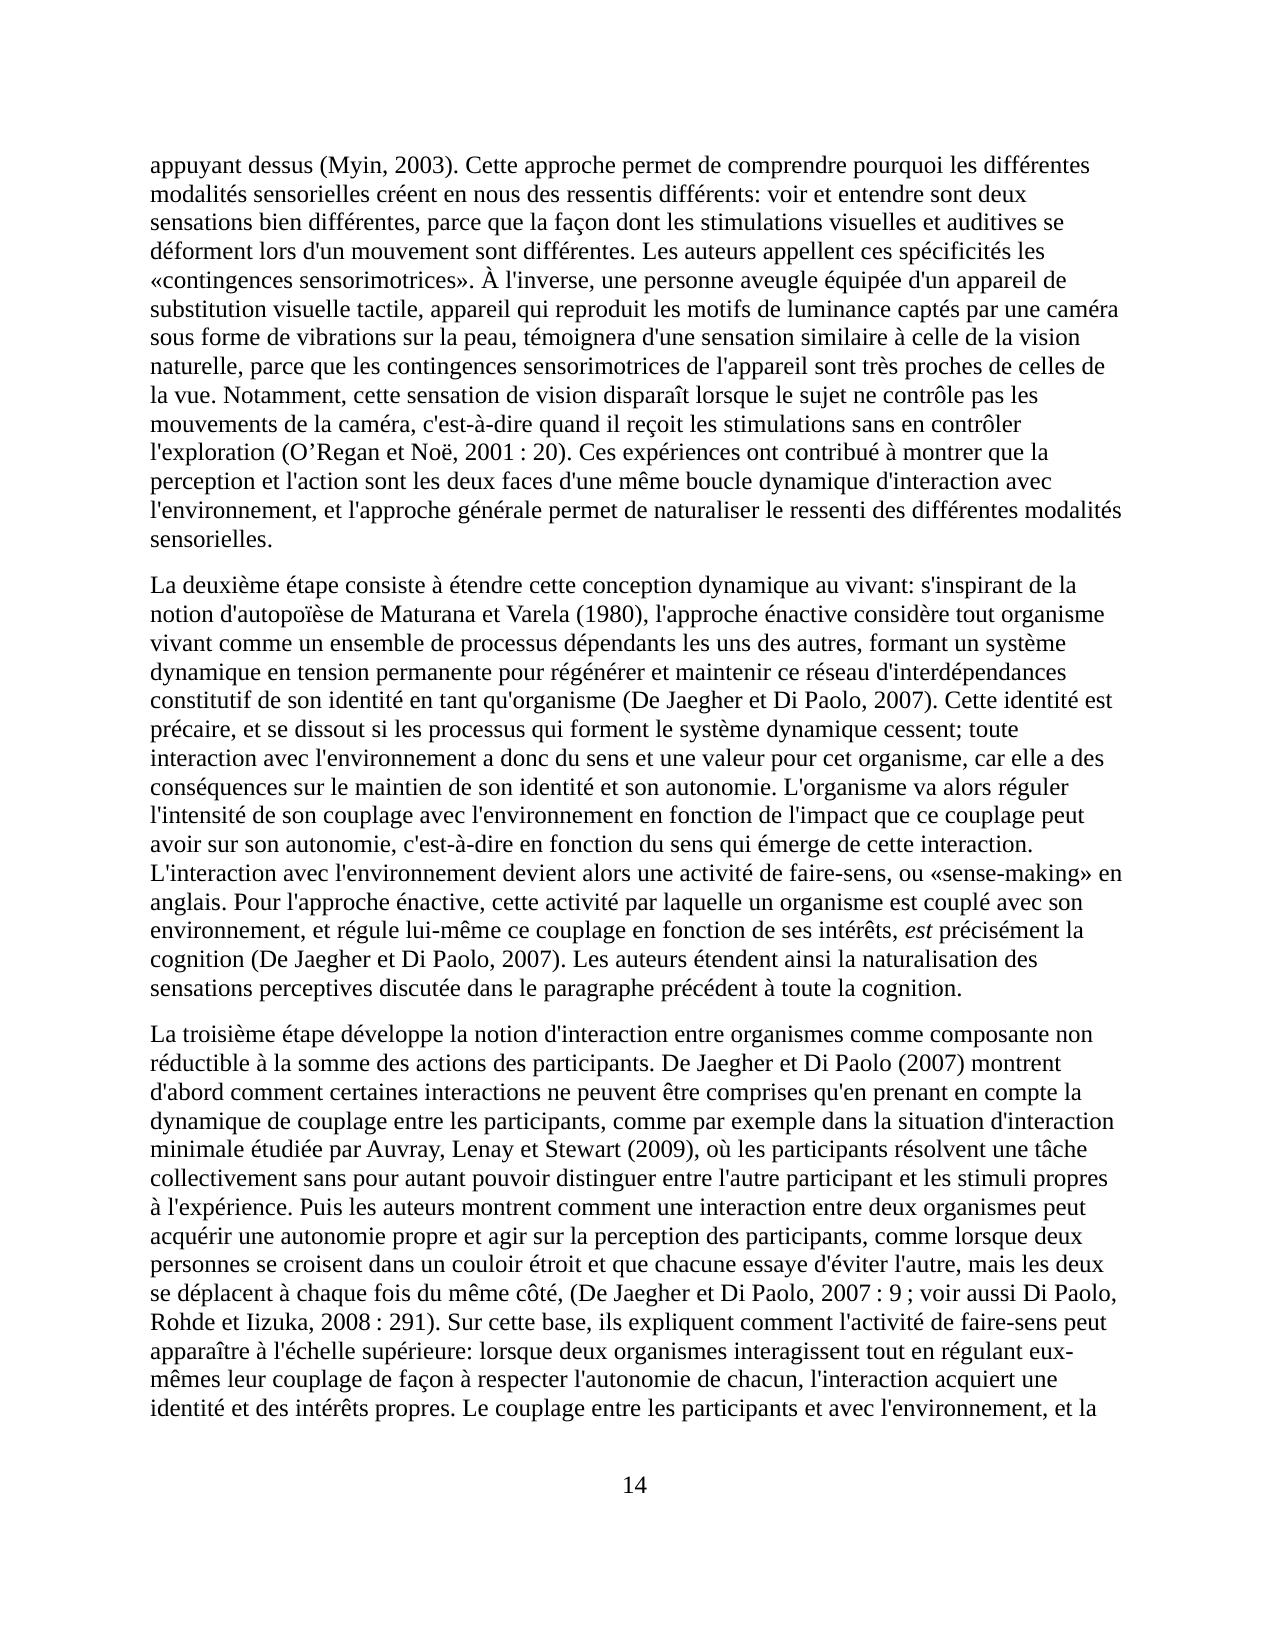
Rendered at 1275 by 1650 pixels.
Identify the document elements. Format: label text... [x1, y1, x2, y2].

text appuyant dessus (Myin, 2003). Cette approche permet de comprendre pourquoi les différentes modalités sensorielles créent en nous des ressentis différents: voir et entendre sont deux sensations bien différentes, parce que la façon dont les stimulations visuelles et auditives se déforment lors d'un mouvement sont différentes. Les auteurs appellent ces spécificités les «contingences sensorimotrices». À l'inverse, une personne aveugle équipée d'un appareil de substitution visuelle tactile, appareil qui reproduit les motifs de luminance captés par une caméra sous forme de vibrations sur la peau, témoignera d'une sensation similaire à celle de la vision naturelle, parce que les contingences sensorimotrices de l'appareil sont très proches de celles de la vue. Notamment, cette sensation de vision disparaît lorsque le sujet ne contrôle pas les mouvements de la caméra, c'est-à-dire quand il reçoit les stimulations sans en contrôler l'exploration (O’Regan et Noë, 2001 : 20). Ces expériences ont contribué à montrer que la perception et l'action sont les deux faces d'une même boucle dynamique d'interaction avec l'environnement, et l'approche générale permet de naturaliser le ressenti des différentes modalités sensorielles. [150, 150, 1125, 552]
text La deuxième étape consiste à étendre cette conception dynamique au vivant: s'inspirant de la notion d'autopoïèse de Maturana et Varela (1980), l'approche énactive considère tout organisme vivant comme un ensemble de processus dépendants les uns des autres, formant un système dynamique en tension permanente pour régénérer et maintenir ce réseau d'interdépendances constitutif de son identité en tant qu'organisme (De Jaegher et Di Paolo, 2007). Cette identité est précaire, et se dissout si les processus qui forment le système dynamique cessent; toute interaction avec l'environnement a donc du sens et une valeur pour cet organisme, car elle a des conséquences sur le maintien de son identité et son autonomie. L'organisme va alors réguler l'intensité de son couplage avec l'environnement en fonction de l'impact que ce couplage peut avoir sur son autonomie, c'est-à-dire en fonction du sens qui émerge de cette interaction. L'interaction avec l'environnement devient alors une activité de faire-sens, ou «sense-making» en anglais. Pour l'approche énactive, cette activité par laquelle un organisme est couplé avec son environnement, et régule lui-même ce couplage en fonction de ses intérêts, est précisément la cognition (De Jaegher et Di Paolo, 2007). Les auteurs étendent ainsi la naturalisation des sensations perceptives discutée dans le paragraphe précédent à toute la cognition. [150, 570, 1125, 1002]
text La troisième étape développe la notion d'interaction entre organismes comme composante non réductible à la somme des actions des participants. De Jaegher et Di Paolo (2007) montrent d'abord comment certaines interactions ne peuvent être comprises qu'en prenant en compte la dynamique de couplage entre les participants, comme par exemple dans la situation d'interaction minimale étudiée par Auvray, Lenay et Stewart (2009), où les participants résolvent une tâche collectivement sans pour autant pouvoir distinguer entre l'autre participant et les stimuli propres à l'expérience. Puis les auteurs montrent comment une interaction entre deux organismes peut acquérir une autonomie propre et agir sur la perception des participants, comme lorsque deux personnes se croisent dans un couloir étroit et que chacune essaye d'éviter l'autre, mais les deux se déplacent à chaque fois du même côté, (De Jaegher et Di Paolo, 2007 : 9 ; voir aussi Di Paolo, Rohde et Iizuka, 2008 : 291). Sur cette base, ils expliquent comment l'activité de faire-sens peut apparaître à l'échelle supérieure: lorsque deux organismes interagissent tout en régulant eux-mêmes leur couplage de façon à respecter l'autonomie de chacun, l'interaction acquiert une identité et des intérêts propres. Le couplage entre les participants et avec l'environnement, et la [150, 1019, 1125, 1422]
